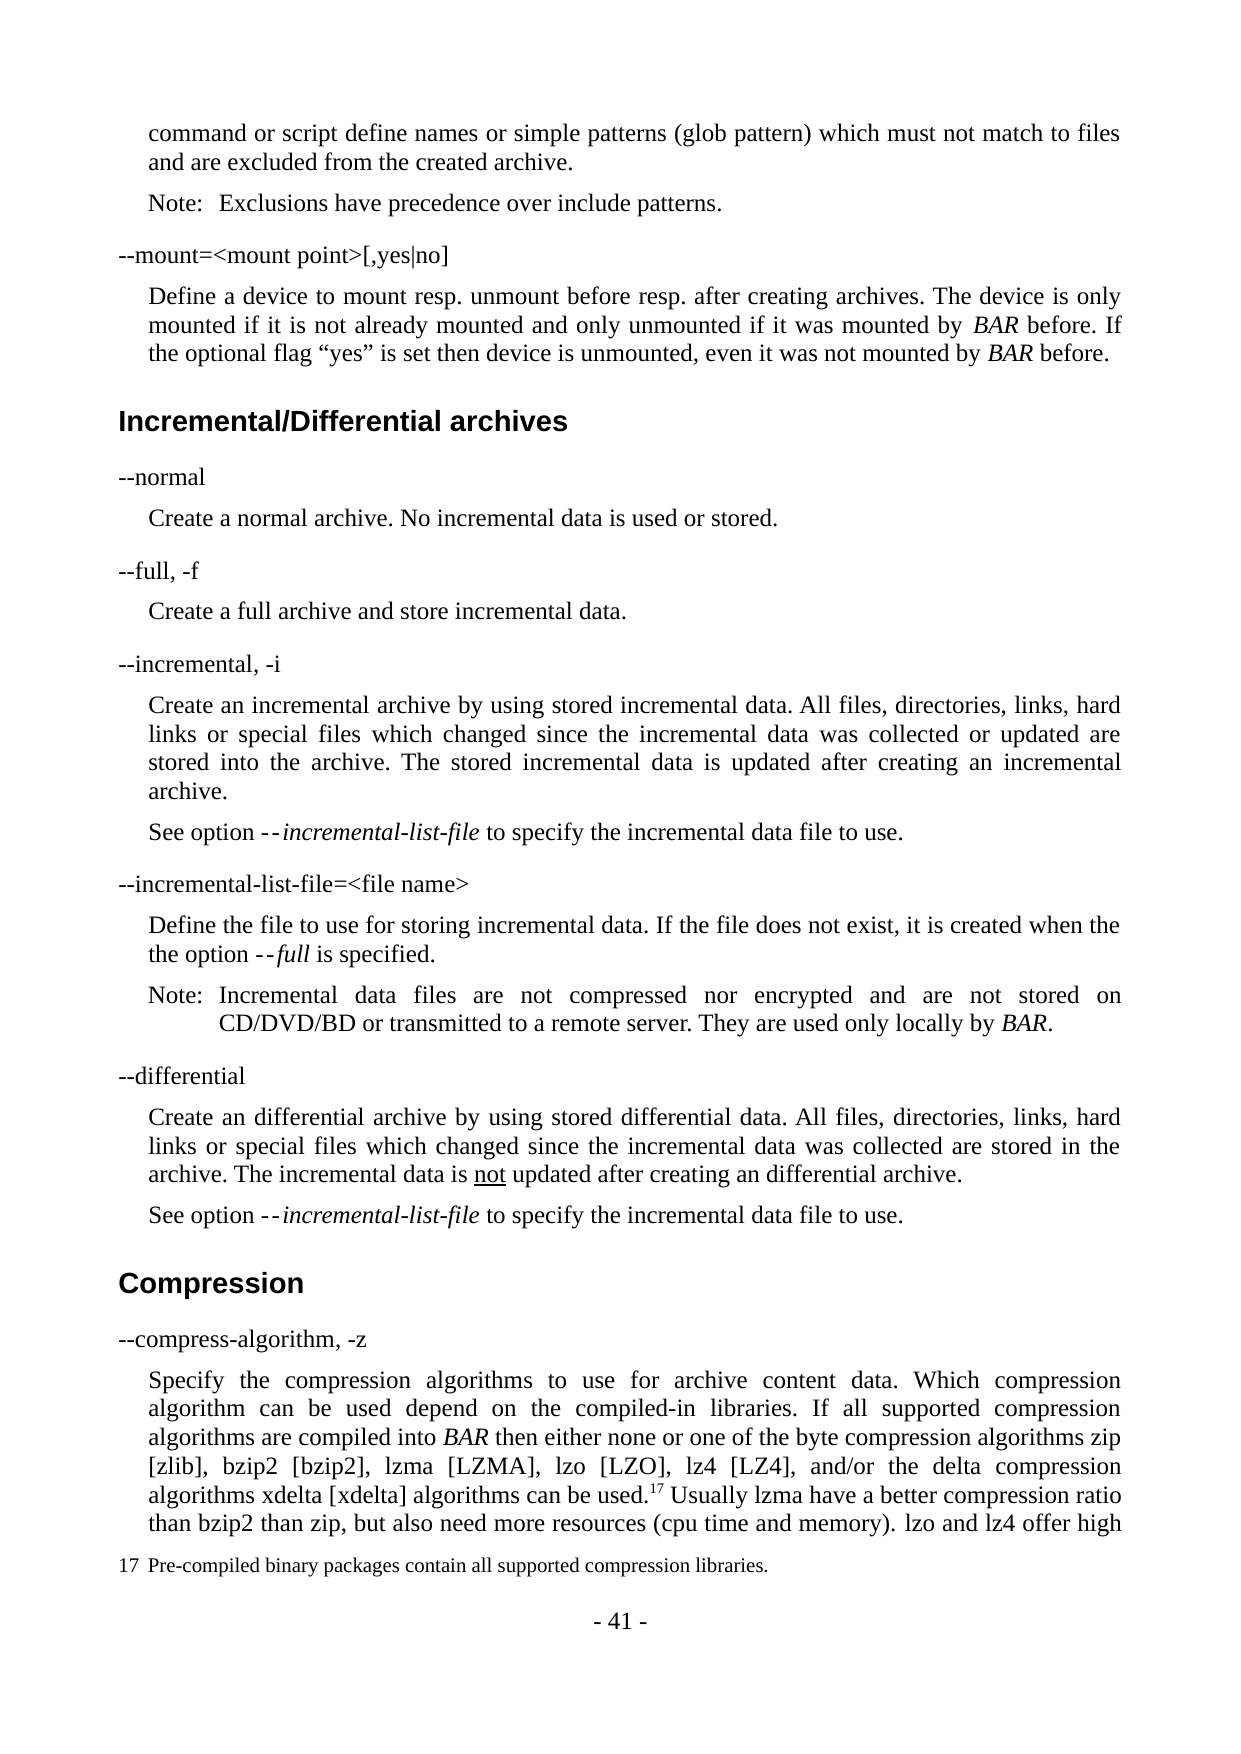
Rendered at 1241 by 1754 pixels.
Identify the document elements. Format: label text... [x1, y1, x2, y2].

subtitle Compression [118, 1266, 1122, 1299]
text Note: Exclusions have precedence over include patterns. [148, 188, 1122, 216]
title --differential [118, 1061, 1122, 1090]
text Create a full archive and store incremental data. [148, 596, 1122, 625]
title --full, -f [118, 556, 1122, 584]
text See option ‑‑incremental-list-file to specify the incremental data file to use. [148, 817, 1122, 846]
text Specify the compression algorithms to use for archive content data. Which compression algorithm can be used depend on the compiled-in libraries. If all supported compression algorithms are compiled into BAR then either none or one of the byte compression algorithms zip [zlib], bzip2 [bzip2], lzma [LZMA], lzo [LZO], lz4 [LZ4], and/or the delta compression algorithms xdelta [xdelta] algorithms can be used. Usually lzma have a better compression ratio than bzip2 than zip, but also need more resources (cpu time and memory). lzo and lz4 offer high [148, 1365, 1122, 1537]
text Note: Incremental data files are not compressed nor encrypted and are not stored on CD/DVD/BD or transmitted to a remote server. They are used only locally by BAR. [148, 980, 1122, 1037]
text command or script define names or simple patterns (glob pattern) which must not match to files and are excluded from the created archive. [148, 118, 1122, 176]
text Create an incremental archive by using stored incremental data. All files, directories, links, hard links or special files which changed since the incremental data was collected or updated are stored into the archive. The stored incremental data is updated after creating an incremental archive. [148, 690, 1122, 805]
text See option ‑‑incremental-list-file to specify the incremental data file to use. [148, 1200, 1122, 1229]
title --mount=<mount point>[,yes|no] [118, 240, 1122, 269]
text Define a device to mount resp. unmount before resp. after creating archives. The device is only mounted if it is not already mounted and only unmounted if it was mounted by BAR before. If the optional flag “yes” is set then device is unmounted, even it was not mounted by BAR before. [148, 281, 1122, 367]
text Define the file to use for storing incremental data. If the file does not exist, it is created when the the option ‑‑full is specified. [148, 910, 1122, 968]
title --compress-algorithm, -z [118, 1324, 1122, 1353]
title --normal [118, 462, 1122, 491]
title --incremental, -i [118, 649, 1122, 678]
subtitle Incremental/Differential archives [118, 404, 1122, 438]
text Create an differential archive by using stored differential data. All files, directories, links, hard links or special files which changed since the incremental data was collected are stored in the archive. The incremental data is not updated after creating an differential archive. [148, 1102, 1122, 1188]
text Create a normal archive. No incremental data is used or stored. [148, 503, 1122, 532]
title --incremental-list-file=<file name> [118, 869, 1122, 898]
text Pre-compiled binary packages contain all supported compression libraries. [118, 1553, 1122, 1577]
